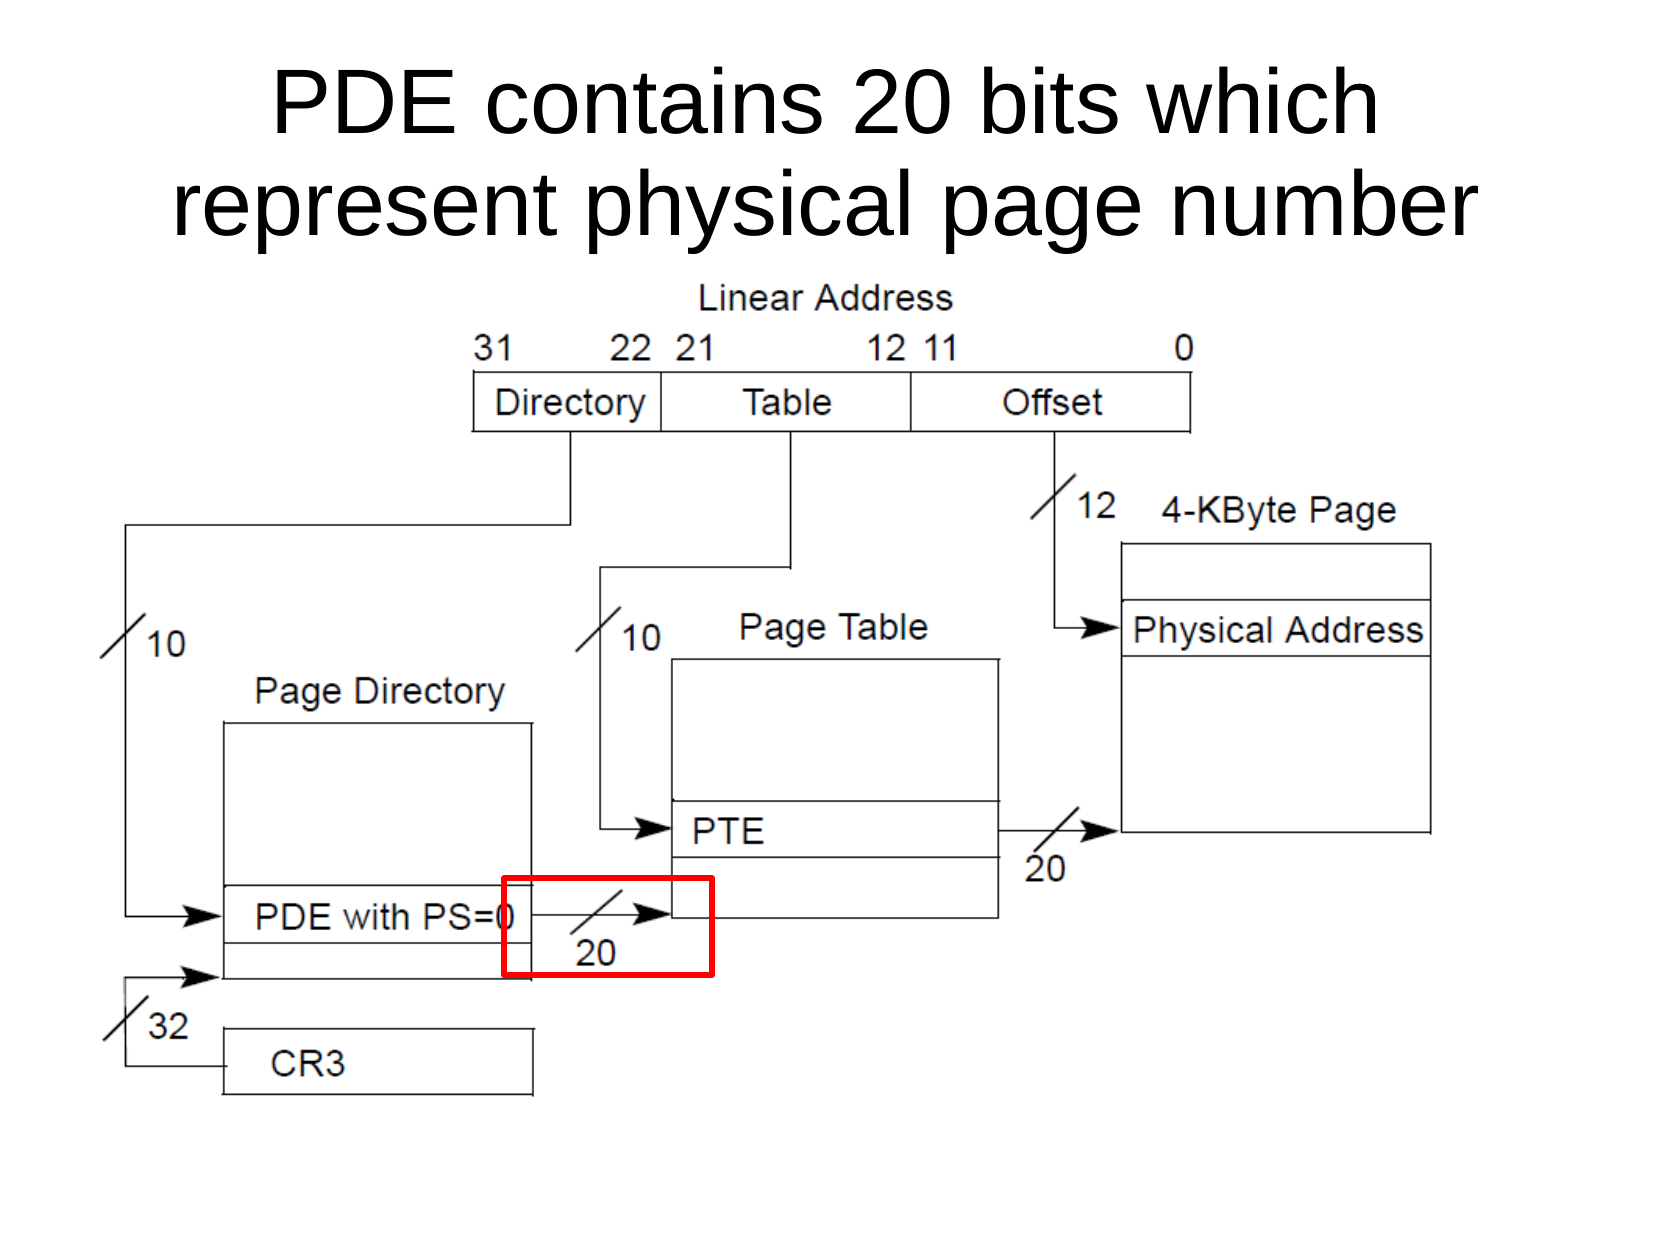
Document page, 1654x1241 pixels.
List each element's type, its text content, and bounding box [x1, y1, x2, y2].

picture [75, 264, 1463, 1126]
title PDE contains 20 bits which represent physical page number [82, 49, 1571, 257]
